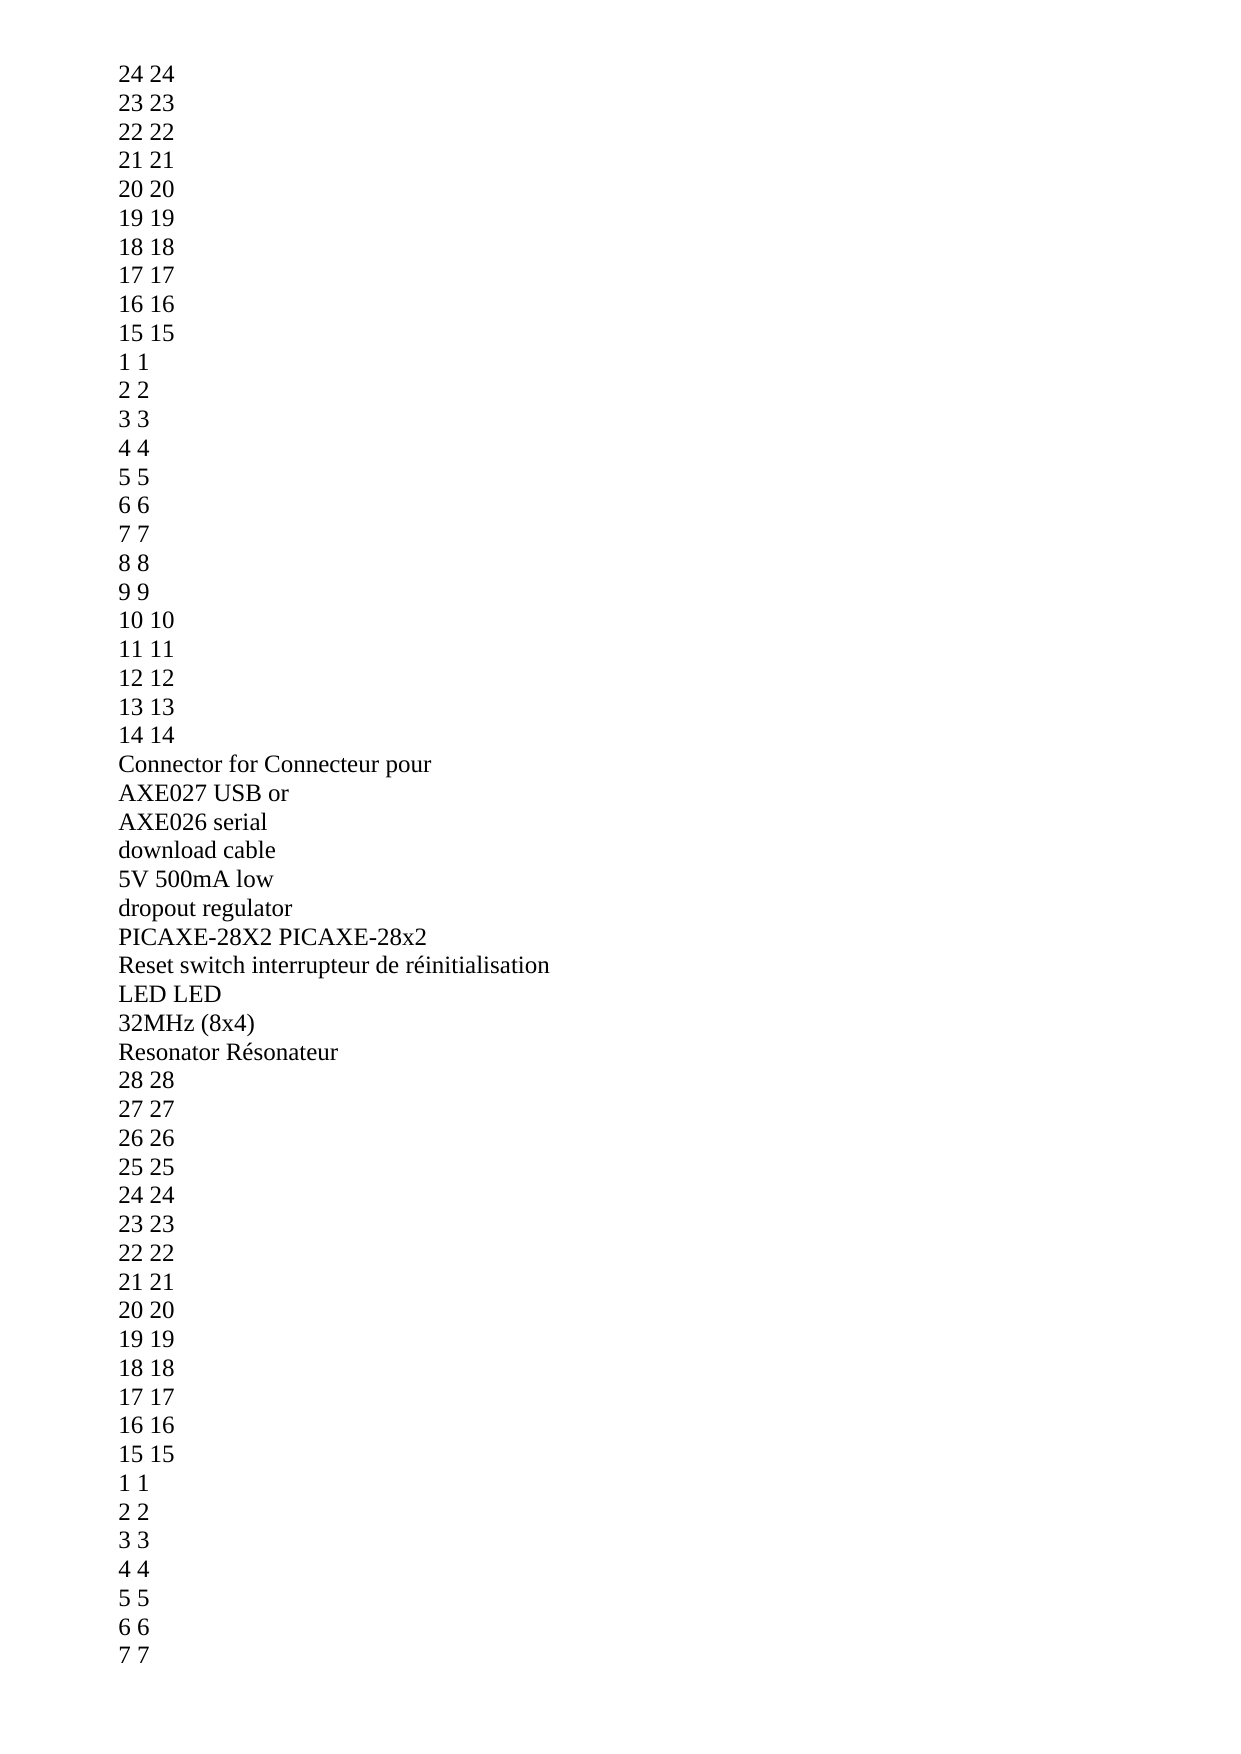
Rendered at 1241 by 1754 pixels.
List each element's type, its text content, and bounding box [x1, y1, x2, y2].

text 5V 500mA low [118, 864, 1181, 893]
text Resonator Résonateur [118, 1037, 1181, 1065]
text 20 20 [118, 174, 1181, 203]
text 17 17 [118, 260, 1181, 289]
text 3 3 [118, 404, 1181, 433]
text 23 23 [118, 88, 1181, 117]
text 4 4 [118, 1554, 1181, 1583]
text 12 12 [118, 663, 1181, 692]
text 10 10 [118, 605, 1181, 634]
text 6 6 [118, 490, 1181, 519]
text 16 16 [118, 1410, 1181, 1439]
text 17 17 [118, 1382, 1181, 1410]
text 8 8 [118, 548, 1181, 577]
text 1 1 [118, 347, 1181, 375]
text 18 18 [118, 1353, 1181, 1382]
text 24 24 [118, 59, 1181, 88]
text 22 22 [118, 1238, 1181, 1267]
text 13 13 [118, 692, 1181, 720]
text 4 4 [118, 433, 1181, 462]
text 7 7 [118, 519, 1181, 548]
text 15 15 [118, 1439, 1181, 1468]
text download cable [118, 835, 1181, 864]
text 2 2 [118, 1497, 1181, 1525]
text 24 24 [118, 1180, 1181, 1209]
text 23 23 [118, 1209, 1181, 1238]
text 18 18 [118, 232, 1181, 260]
text 32MHz (8x4) [118, 1008, 1181, 1037]
text 9 9 [118, 577, 1181, 605]
text Reset switch interrupteur de réinitialisation [118, 950, 1181, 979]
text LED LED [118, 979, 1181, 1008]
text AXE027 USB or [118, 778, 1181, 807]
text 25 25 [118, 1152, 1181, 1180]
text 7 7 [118, 1640, 1181, 1669]
text 5 5 [118, 1583, 1181, 1612]
text 1 1 [118, 1468, 1181, 1497]
text 22 22 [118, 117, 1181, 145]
text dropout regulator [118, 893, 1181, 922]
text PICAXE-28X2 PICAXE-28x2 [118, 922, 1181, 950]
text Connector for Connecteur pour [118, 749, 1181, 778]
text 11 11 [118, 634, 1181, 663]
text 14 14 [118, 720, 1181, 749]
text 21 21 [118, 1267, 1181, 1295]
text 3 3 [118, 1525, 1181, 1554]
text 27 27 [118, 1094, 1181, 1123]
text 21 21 [118, 145, 1181, 174]
text 19 19 [118, 1324, 1181, 1353]
text 20 20 [118, 1295, 1181, 1324]
text 19 19 [118, 203, 1181, 232]
text 28 28 [118, 1065, 1181, 1094]
text 15 15 [118, 318, 1181, 347]
text 6 6 [118, 1612, 1181, 1640]
text AXE026 serial [118, 807, 1181, 835]
text 26 26 [118, 1123, 1181, 1152]
text 16 16 [118, 289, 1181, 318]
text 2 2 [118, 375, 1181, 404]
text 5 5 [118, 462, 1181, 490]
